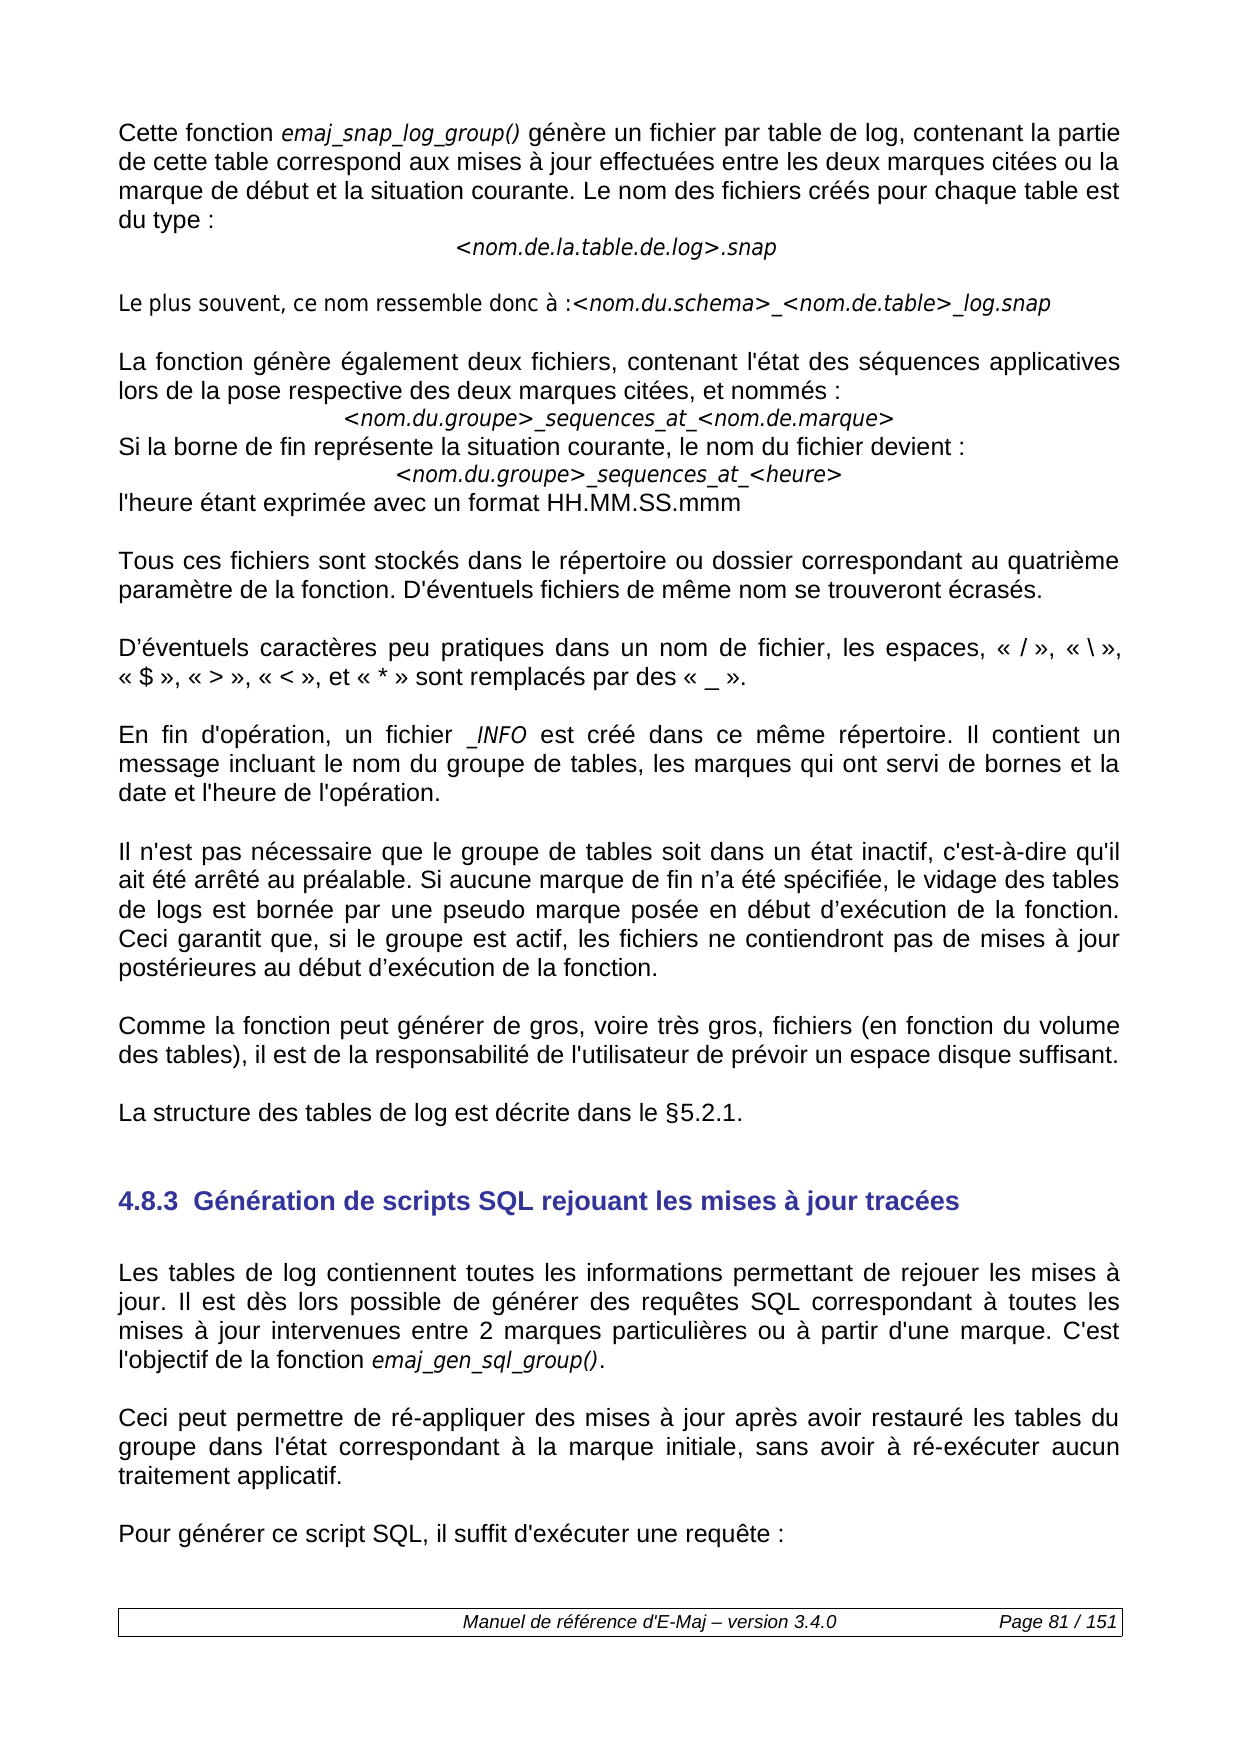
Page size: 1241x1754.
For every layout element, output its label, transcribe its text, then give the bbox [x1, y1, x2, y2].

text Ceci peut permettre de ré-appliquer des mises à jour après avoir restauré les tables du groupe dans l'état correspondant à la marque initiale, sans avoir à ré-exécuter aucun traitement applicatif. [118, 1403, 1122, 1490]
text <nom.du.groupe>_sequences_at_<nom.de.marque> [118, 404, 1122, 432]
text Cette fonction emaj_snap_log_group() génère un fichier par table de log, contenant la partie de cette table correspond aux mises à jour effectuées entre les deux marques citées ou la marque de début et la situation courante. Le nom des fichiers créés pour chaque table est du type : [118, 118, 1122, 234]
text l'heure étant exprimée avec un format HH.MM.SS.mmm [118, 488, 1122, 517]
text <nom.de.la.table.de.log>.snap [118, 234, 1122, 261]
text La fonction génère également deux fichiers, contenant l'état des séquences applicatives lors de la pose respective des deux marques citées, et nommés : [118, 346, 1122, 404]
text Les tables de log contiennent toutes les informations permettant de rejouer les mises à jour. Il est dès lors possible de générer des requêtes SQL correspondant à toutes les mises à jour intervenues entre 2 marques particulières ou à partir d'une marque. C'est l'objectif de la fonction emaj_gen_sql_group(). [118, 1258, 1122, 1374]
text La structure des tables de log est décrite dans le §5.2.1. [118, 1098, 1122, 1127]
text En fin d'opération, un fichier _INFO est créé dans ce même répertoire. Il contient un message incluant le nom du groupe de tables, les marques qui ont servi de bornes et la date et l'heure de l'opération. [118, 720, 1122, 807]
text Pour générer ce script SQL, il suffit d'exécuter une requête : [118, 1519, 1122, 1548]
text Comme la fonction peut générer de gros, voire très gros, fichiers (en fonction du volume des tables), il est de la responsabilité de l'utilisateur de prévoir un espace disque suffisant. [118, 1011, 1122, 1069]
text Il n'est pas nécessaire que le groupe de tables soit dans un état inactif, c'est-à-dire qu'il ait été arrêté au préalable. Si aucune marque de fin n’a été spécifiée, le vidage des tables de logs est bornée par une pseudo marque posée en début d’exécution de la fonction. Ceci garantit que, si le groupe est actif, les fichiers ne contiendront pas de mises à jour postérieures au début d’exécution de la fonction. [118, 836, 1122, 982]
subtitle Génération de scripts SQL rejouant les mises à jour tracées [118, 1185, 1122, 1216]
text Si la borne de fin représente la situation courante, le nom du fichier devient : [118, 432, 1122, 461]
text Le plus souvent, ce nom ressemble donc à :<nom.du.schema>_<nom.de.table>_log.snap [118, 290, 1122, 317]
text Tous ces fichiers sont stockés dans le répertoire ou dossier correspondant au quatrième paramètre de la fonction. D'éventuels fichiers de même nom se trouveront écrasés. [118, 546, 1122, 604]
text <nom.du.groupe>_sequences_at_<heure> [118, 461, 1122, 488]
text D’éventuels caractères peu pratiques dans un nom de fichier, les espaces, « / », « \ », « $ », « > », « < », et « * » sont remplacés par des « _ ». [118, 633, 1122, 691]
